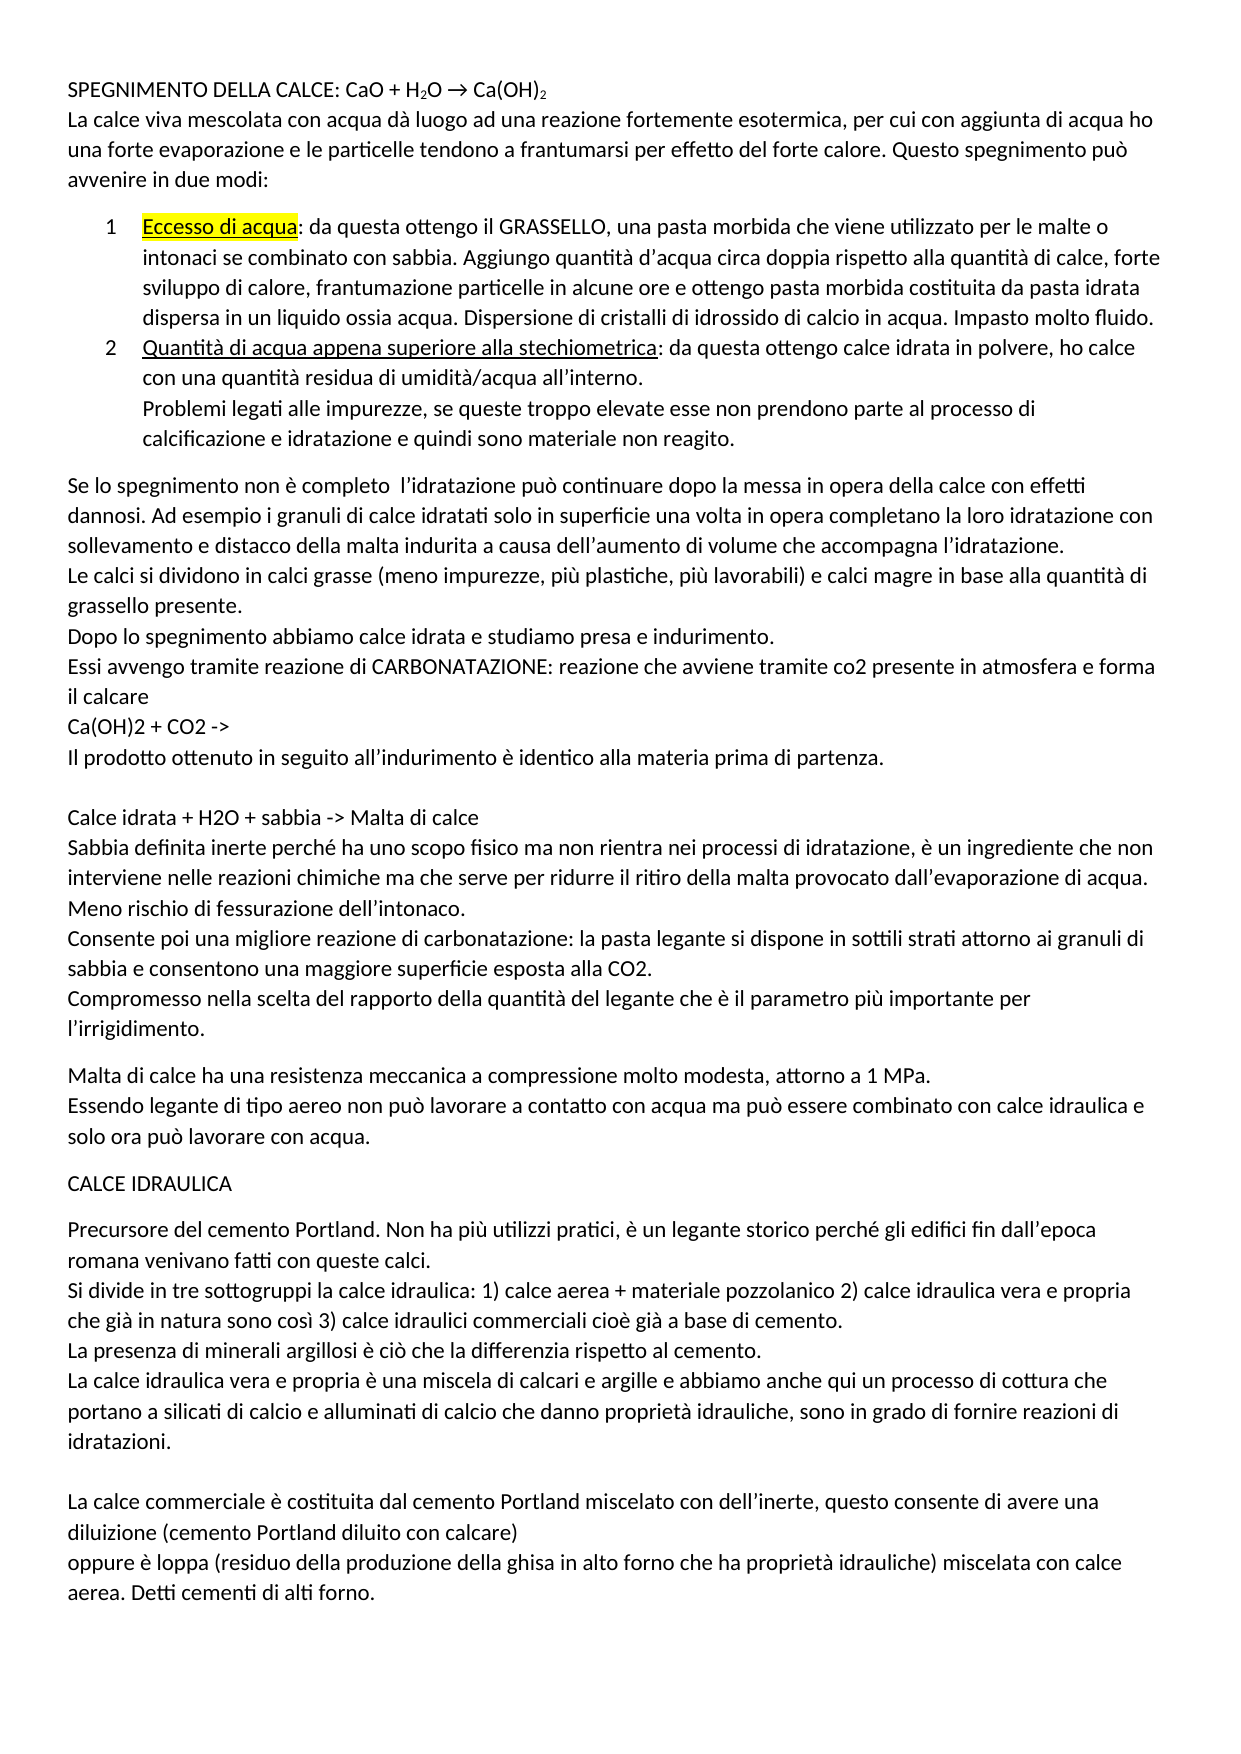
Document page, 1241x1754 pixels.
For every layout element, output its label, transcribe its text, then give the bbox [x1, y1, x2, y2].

list Eccesso di acqua: da questa ottengo il GRASSELLO, una pasta morbida che viene utilizzato per le malte o intonaci se combinato con sabbia. Aggiungo quantità d’acqua circa doppia rispetto alla quantità di calce, forte sviluppo di calore, frantumazione particelle in alcune ore e ottengo pasta morbida costituita da pasta idrata dispersa in un liquido ossia acqua. Dispersione di cristalli di idrossido di calcio in acqua. Impasto molto fluido. [105, 212, 1165, 331]
text Precursore del cemento Portland. Non ha più utilizzi pratici, è un legante storico perché gli edifici fin dall’epoca romana venivano fatti con queste calci. Si divide in tre sottogruppi la calce idraulica: 1) calce aerea + materiale pozzolanico 2) calce idraulica vera e propria che già in natura sono così 3) calce idraulici commerciali cioè già a base di cemento. La presenza di minerali argillosi è ciò che la differenzia rispetto al cemento. La calce idraulica vera e propria è una miscela di calcari e argille e abbiamo anche qui un processo di cottura che portano a silicati di calcio e alluminati di calcio che danno proprietà idrauliche, sono in grado di fornire reazioni di idratazioni. La calce commerciale è costituita dal cemento Portland miscelato con dell’inerte, questo consente di avere una diluizione (cemento Portland diluito con calcare) oppure è loppa (residuo della produzione della ghisa in alto forno che ha proprietà idrauliche) miscelata con calce aerea. Detti cementi di alti forno. [67, 1216, 1165, 1606]
text SPEGNIMENTO DELLA CALCE: CaO + H2O → Ca(OH)2 La calce viva mescolata con acqua dà luogo ad una reazione fortemente esotermica, per cui con aggiunta di acqua ho una forte evaporazione e le particelle tendono a frantumarsi per effetto del forte calore. Questo spegnimento può avvenire in due modi: [67, 75, 1165, 194]
text Malta di calce ha una resistenza meccanica a compressione molto modesta, attorno a 1 MPa. Essendo legante di tipo aereo non può lavorare a contatto con acqua ma può essere combinato con calce idraulica e solo ora può lavorare con acqua. [67, 1061, 1165, 1150]
text Se lo spegnimento non è completo l’idratazione può continuare dopo la messa in opera della calce con effetti dannosi. Ad esempio i granuli di calce idratati solo in superficie una volta in opera completano la loro idratazione con sollevamento e distacco della malta indurita a causa dell’aumento di volume che accompagna l’idratazione. Le calci si dividono in calci grasse (meno impurezze, più plastiche, più lavorabili) e calci magre in base alla quantità di grassello presente. Dopo lo spegnimento abbiamo calce idrata e studiamo presa e indurimento. Essi avvengo tramite reazione di CARBONATAZIONE: reazione che avviene tramite co2 presente in atmosfera e forma il calcare Ca(OH)2 + CO2 -> Il prodotto ottenuto in seguito all’indurimento è identico alla materia prima di partenza. Calce idrata + H2O + sabbia -> Malta di calce Sabbia definita inerte perché ha uno scopo fisico ma non rientra nei processi di idratazione, è un ingrediente che non interviene nelle reazioni chimiche ma che serve per ridurre il ritiro della malta provocato dall’evaporazione di acqua. Meno rischio di fessurazione dell’intonaco. Consente poi una migliore reazione di carbonatazione: la pasta legante si dispone in sottili strati attorno ai granuli di sabbia e consentono una maggiore superficie esposta alla CO2. Compromesso nella scelta del rapporto della quantità del legante che è il parametro più importante per l’irrigidimento. [67, 471, 1165, 1043]
list Quantità di acqua appena superiore alla stechiometrica: da questa ottengo calce idrata in polvere, ho calce con una quantità residua di umidità/acqua all’interno. Problemi legati alle impurezze, se queste troppo elevate esse non prendono parte al processo di calcificazione e idratazione e quindi sono materiale non reagito. [105, 333, 1165, 452]
text CALCE IDRAULICA [67, 1169, 1165, 1197]
